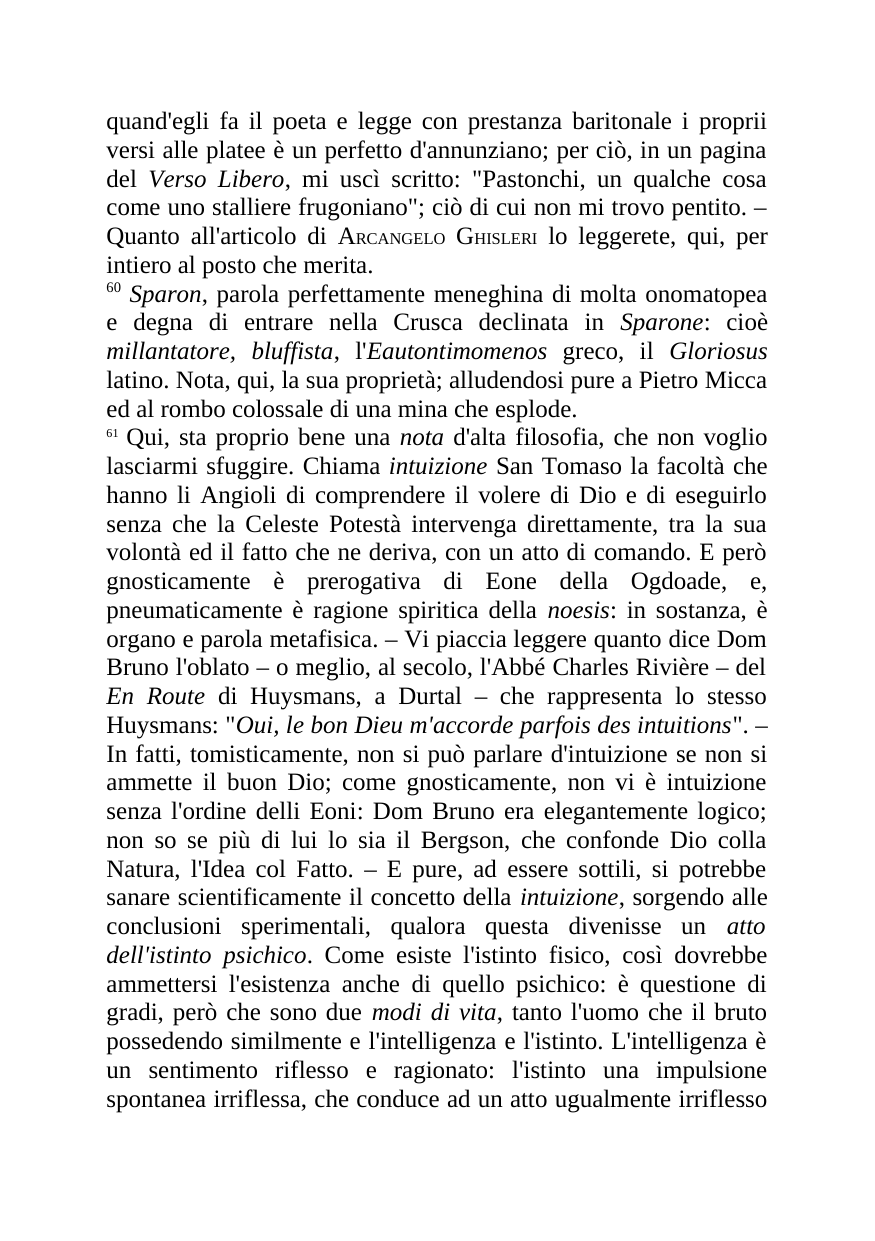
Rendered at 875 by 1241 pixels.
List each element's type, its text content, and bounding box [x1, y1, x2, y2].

text Sparon, parola perfettamente meneghina di molta onomatopea e degna di entrare nella Crusca declinata in Sparone: cioè millantatore, bluffista, l'Eautontimomenos greco, il Gloriosus latino. Nota, qui, la sua proprietà; alludendosi pure a Pietro Micca ed al rombo colossale di una mina che esplode. [106, 279, 768, 422]
text Qui, sta proprio bene una nota d'alta filosofia, che non voglio lasciarmi sfuggire. Chiama intuizione San Tomaso la facoltà che hanno li Angioli di comprendere il volere di Dio e di eseguirlo senza che la Celeste Potestà intervenga direttamente, tra la sua volontà ed il fatto che ne deriva, con un atto di comando. E però gnosticamente è prerogativa di Eone della Ogdoade, e, pneumaticamente è ragione spiritica della noesis: in sostanza, è organo e parola metafisica. – Vi piaccia leggere quanto dice Dom Bruno l'oblato – o meglio, al secolo, l'Abbé Charles Rivière – del En Route di Huysmans, a Durtal – che rappresenta lo stesso Huysmans: "Oui, le bon Dieu m'accorde parfois des intuitions". – In fatti, tomisticamente, non si può parlare d'intuizione se non si ammette il buon Dio; come gnosticamente, non vi è intuizione senza l'ordine delli Eoni: Dom Bruno era elegantemente logico; non so se più di lui lo sia il Bergson, che confonde Dio colla Natura, l'Idea col Fatto. – E pure, ad essere sottili, si potrebbe sanare scientificamente il concetto della intuizione, sorgendo alle conclusioni sperimentali, qualora questa divenisse un atto dell'istinto psichico. Come esiste l'istinto fisico, così dovrebbe ammettersi l'esistenza anche di quello psichico: è questione di gradi, però che sono due modi di vita, tanto l'uomo che il bruto possedendo similmente e l'intelligenza e l'istinto. L'intelligenza è un sentimento riflesso e ragionato: l'istinto una impulsione spontanea irriflessa, che conduce ad un atto ugualmente irriflesso [106, 422, 768, 1112]
text quand'egli fa il poeta e legge con prestanza baritonale i proprii versi alle platee è un perfetto d'annunziano; per ciò, in un pagina del Verso Libero, mi uscì scritto: "Pastonchi, un qualche cosa come uno stalliere frugoniano"; ciò di cui non mi trovo pentito. – Quanto all'articolo di Arcangelo Ghisleri lo leggerete, qui, per intiero al posto che merita. [106, 106, 768, 279]
